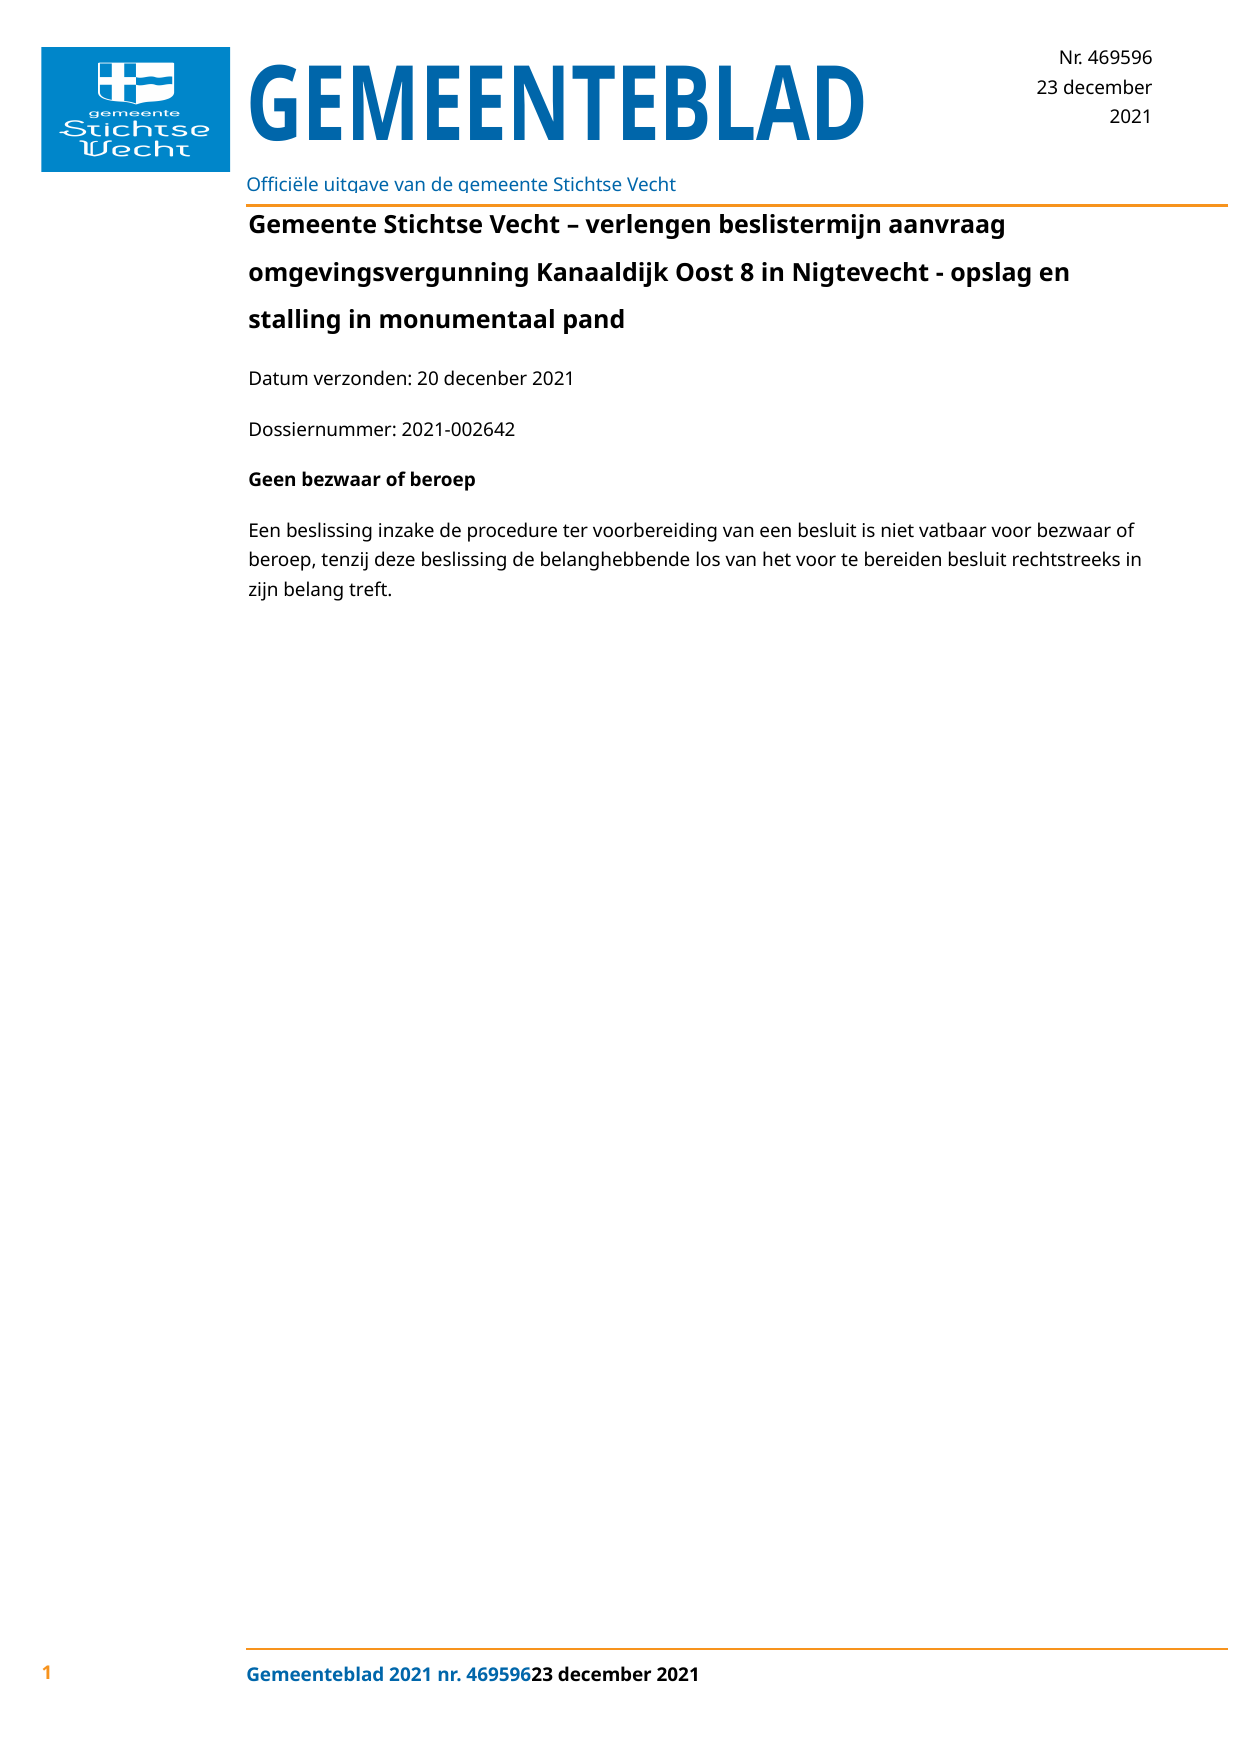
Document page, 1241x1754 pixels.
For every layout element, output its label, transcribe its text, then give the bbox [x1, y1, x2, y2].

picture [137, 63, 174, 103]
text Dossiernummer: 2021-002642 [248, 416, 1152, 442]
text Een beslissing inzake de procedure ter voorbereiding van een besluit is niet vatbaar voor bezwaar of beroep, tenzij deze beslissing de belanghebbende los van het voor te bereiden besluit rechtstreeks in zijn belang treft. [248, 517, 1152, 602]
picture [99, 63, 135, 101]
text Datum verzonden: 20 decenber 2021 [248, 366, 1152, 391]
text Geen bezwaar of beroep [248, 466, 1152, 492]
text Gemeente Stichtse Vecht – verlengen beslistermijn aanvraag omgevingsvergunning Kanaaldijk Oost 8 in Nigtevecht - opslag en stalling in monumentaal pand [248, 207, 1152, 336]
